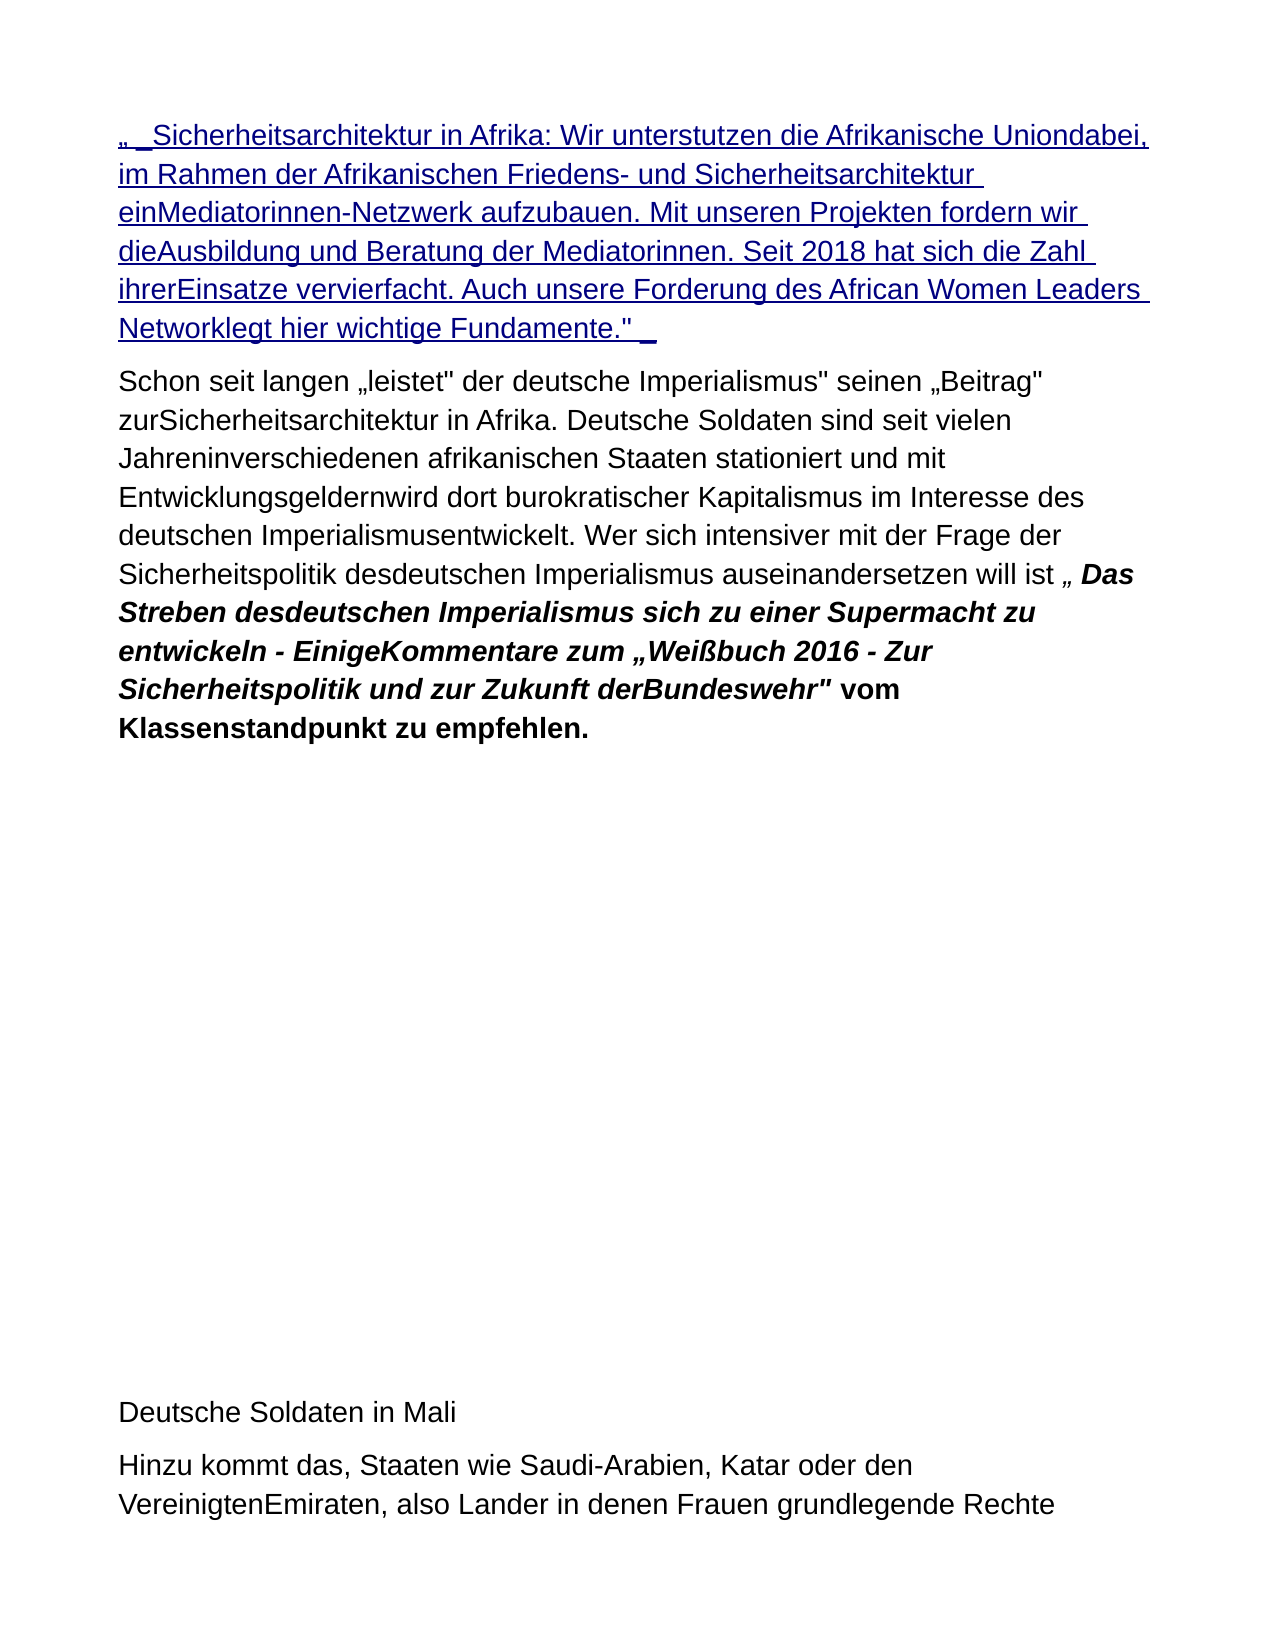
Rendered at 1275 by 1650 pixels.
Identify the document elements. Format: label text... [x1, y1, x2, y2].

text „ _Sicherheitsarchitektur in Afrika: Wir unterstutzen die Afrikanische Uniondabei, im Rahmen der Afrikanischen Friedens- und Sicherheitsarchitektur einMediatorinnen-Netzwerk aufzubauen. Mit unseren Projekten fordern wir dieAusbildung und Beratung der Mediatorinnen. Seit 2018 hat sich die Zahl ihrerEinsatze vervierfacht. Auch unsere Forderung des African Women Leaders Networklegt hier wichtige Fundamente." _ [118, 118, 1157, 344]
text Hinzu kommt das, Staaten wie Saudi-Arabien, Katar oder den VereinigtenEmiraten, also Lander in denen Frauen grundlegende Rechte [118, 1448, 1157, 1520]
text Deutsche Soldaten in Mali [118, 1395, 1157, 1429]
text Schon seit langen „leistet" der deutsche Imperialismus" seinen „Beitrag" zurSicherheitsarchitektur in Afrika. Deutsche Soldaten sind seit vielen Jahreninverschiedenen afrikanischen Staaten stationiert und mit Entwicklungsgeldernwird dort burokratischer Kapitalismus im Interesse des deutschen Imperialismusentwickelt. Wer sich intensiver mit der Frage der Sicherheitspolitik desdeutschen Imperialismus auseinandersetzen will ist „ Das Streben desdeutschen Imperialismus sich zu einer Supermacht zu entwickeln - EinigeKommentare zum „Weißbuch 2016 - Zur Sicherheitspolitik und zur Zukunft derBundeswehr" vom Klassenstandpunkt zu empfehlen. [118, 364, 1157, 744]
